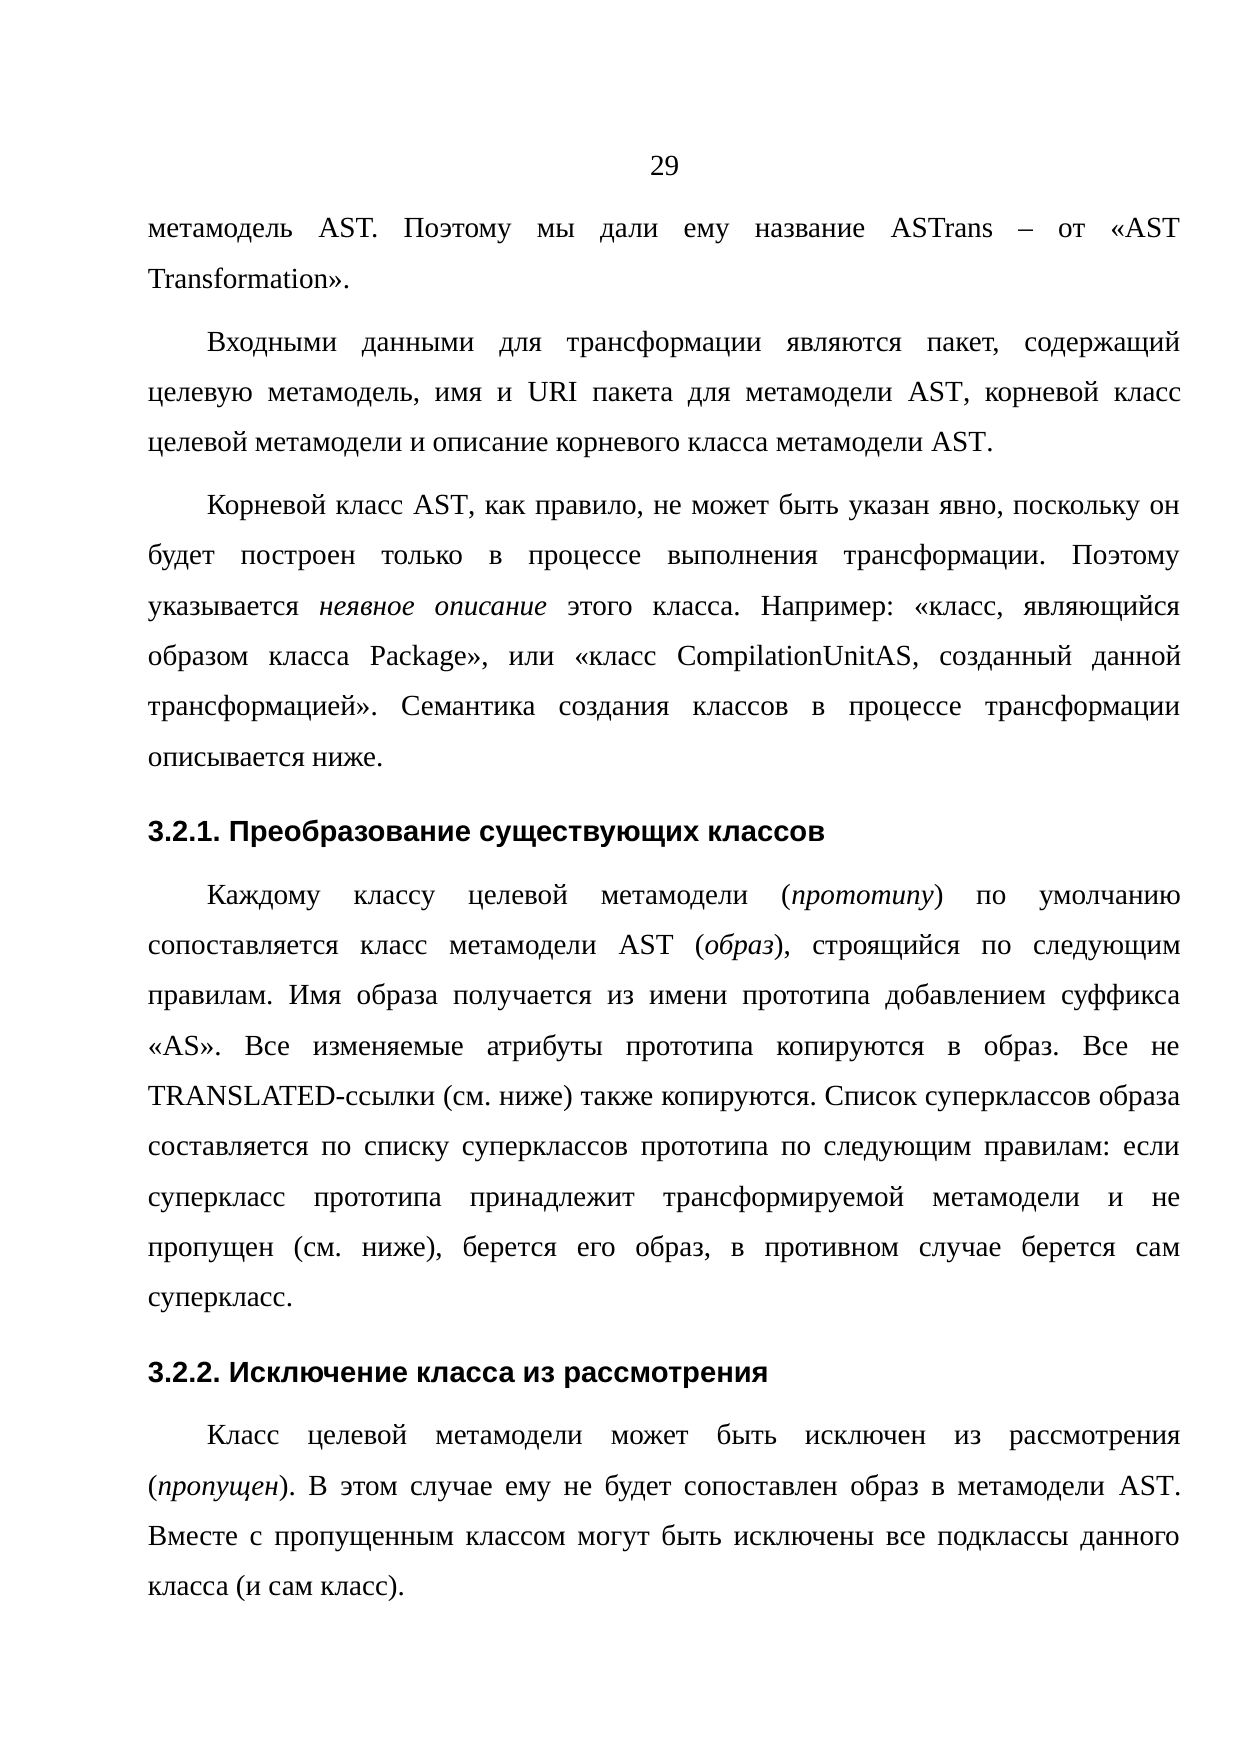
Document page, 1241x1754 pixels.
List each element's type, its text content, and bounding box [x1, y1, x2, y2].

subtitle Исключение класса из рассмотрения [148, 1355, 1181, 1388]
text Класс целевой метамодели может быть исключен из рассмотрения (пропущен). В этом случае ему не будет сопоставлен образ в метамодели AST. Вместе с пропущенным классом могут быть исключены все подклассы данного класса (и сам класс). [148, 1417, 1181, 1602]
text Входными данными для трансформации являются пакет, содержащий целевую метамодель, имя и URI пакета для метамодели AST, корневой класс целевой метамодели и описание корневого класса метамодели AST. [148, 324, 1181, 458]
text метамодель AST. Поэтому мы дали ему название ASTrans – от «AST Transformation». [148, 211, 1181, 294]
text Каждому классу целевой метамодели (прототипу) по умолчанию сопоставляется класс метамодели AST (образ), строящийся по следующим правилам. Имя образа получается из имени прототипа добавлением суффикса «AS». Все изменяемые атрибуты прототипа копируются в образ. Все не TRANSLATED-ссылки (см. ниже) также копируются. Список суперклассов образа составляется по списку суперклассов прототипа по следующим правилам: если суперкласс прототипа принадлежит трансформируемой метамодели и не пропущен (см. ниже), берется его образ, в противном случае берется сам суперкласс. [148, 877, 1181, 1313]
subtitle Преобразование существующих классов [148, 814, 1181, 848]
text Корневой класс AST, как правило, не может быть указан явно, поскольку он будет построен только в процессе выполнения трансформации. Поэтому указывается неявное описание этого класса. Например: «класс, являющийся образом класса Package», или «класс CompilationUnitAS, созданный данной трансформацией». Семантика создания классов в процессе трансформации описывается ниже. [148, 487, 1181, 772]
